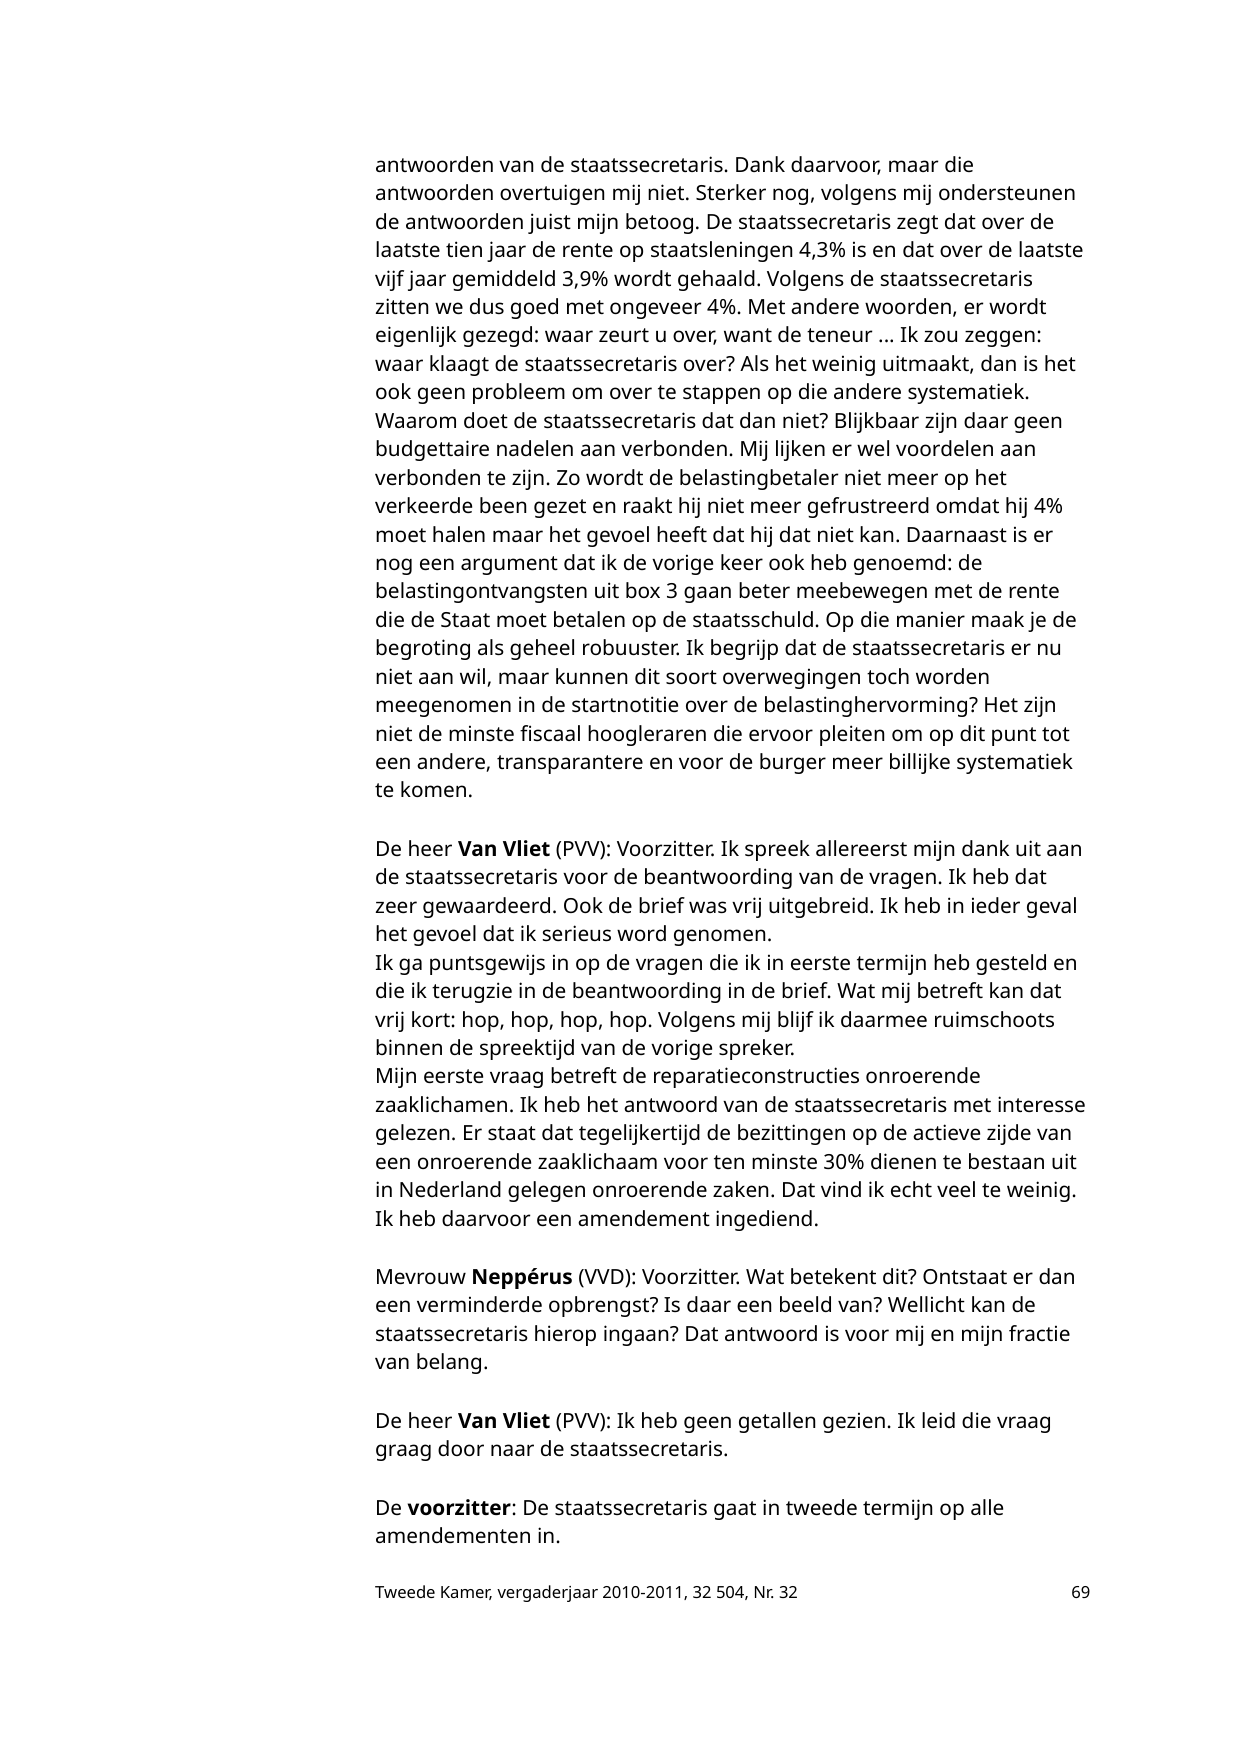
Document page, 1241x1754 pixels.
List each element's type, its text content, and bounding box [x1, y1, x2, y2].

text De voorzitter: De staatssecretaris gaat in tweede termijn op alle amendementen in. [375, 1493, 1090, 1550]
text antwoorden van de staatssecretaris. Dank daarvoor, maar die antwoorden overtuigen mij niet. Sterker nog, volgens mij ondersteunen de antwoorden juist mijn betoog. De staatssecretaris zegt dat over de laatste tien jaar de rente op staatsleningen 4,3% is en dat over de laatste vijf jaar gemiddeld 3,9% wordt gehaald. Volgens de staatssecretaris zitten we dus goed met ongeveer 4%. Met andere woorden, er wordt eigenlijk gezegd: waar zeurt u over, want de teneur ... Ik zou zeggen: waar klaagt de staatssecretaris over? Als het weinig uitmaakt, dan is het ook geen probleem om over te stappen op die andere systematiek. Waarom doet de staatssecretaris dat dan niet? Blijkbaar zijn daar geen budgettaire nadelen aan verbonden. Mij lijken er wel voordelen aan verbonden te zijn. Zo wordt de belastingbetaler niet meer op het verkeerde been gezet en raakt hij niet meer gefrustreerd omdat hij 4% moet halen maar het gevoel heeft dat hij dat niet kan. Daarnaast is er nog een argument dat ik de vorige keer ook heb genoemd: de belastingontvangsten uit box 3 gaan beter meebewegen met de rente die de Staat moet betalen op de staatsschuld. Op die manier maak je de begroting als geheel robuuster. Ik begrijp dat de staatssecretaris er nu niet aan wil, maar kunnen dit soort overwegingen toch worden meegenomen in de startnotitie over de belastinghervorming? Het zijn niet de minste fiscaal hoogleraren die ervoor pleiten om op dit punt tot een andere, transparantere en voor de burger meer billijke systematiek te komen. [375, 150, 1090, 804]
text De heer Van Vliet (PVV): Ik heb geen getallen gezien. Ik leid die vraag graag door naar de staatssecretaris. [375, 1406, 1090, 1463]
text Mevrouw Neppérus (VVD): Voorzitter. Wat betekent dit? Ontstaat er dan een verminderde opbrengst? Is daar een beeld van? Wellicht kan de staatssecretaris hierop ingaan? Dat antwoord is voor mij en mijn fractie van belang. [375, 1262, 1090, 1376]
text Mijn eerste vraag betreft de reparatieconstructies onroerende zaaklichamen. Ik heb het antwoord van de staatssecretaris met interesse gelezen. Er staat dat tegelijkertijd de bezittingen op de actieve zijde van een onroerende zaaklichaam voor ten minste 30% dienen te bestaan uit in Nederland gelegen onroerende zaken. Dat vind ik echt veel te weinig. Ik heb daarvoor een amendement ingediend. [375, 1062, 1090, 1232]
text De heer Van Vliet (PVV): Voorzitter. Ik spreek allereerst mijn dank uit aan de staatssecretaris voor de beantwoording van de vragen. Ik heb dat zeer gewaardeerd. Ook de brief was vrij uitgebreid. Ik heb in ieder geval het gevoel dat ik serieus word genomen. [375, 834, 1090, 948]
text Ik ga puntsgewijs in op de vragen die ik in eerste termijn heb gesteld en die ik terugzie in de beantwoording in de brief. Wat mij betreft kan dat vrij kort: hop, hop, hop, hop. Volgens mij blijf ik daarmee ruimschoots binnen de spreektijd van de vorige spreker. [375, 948, 1090, 1062]
